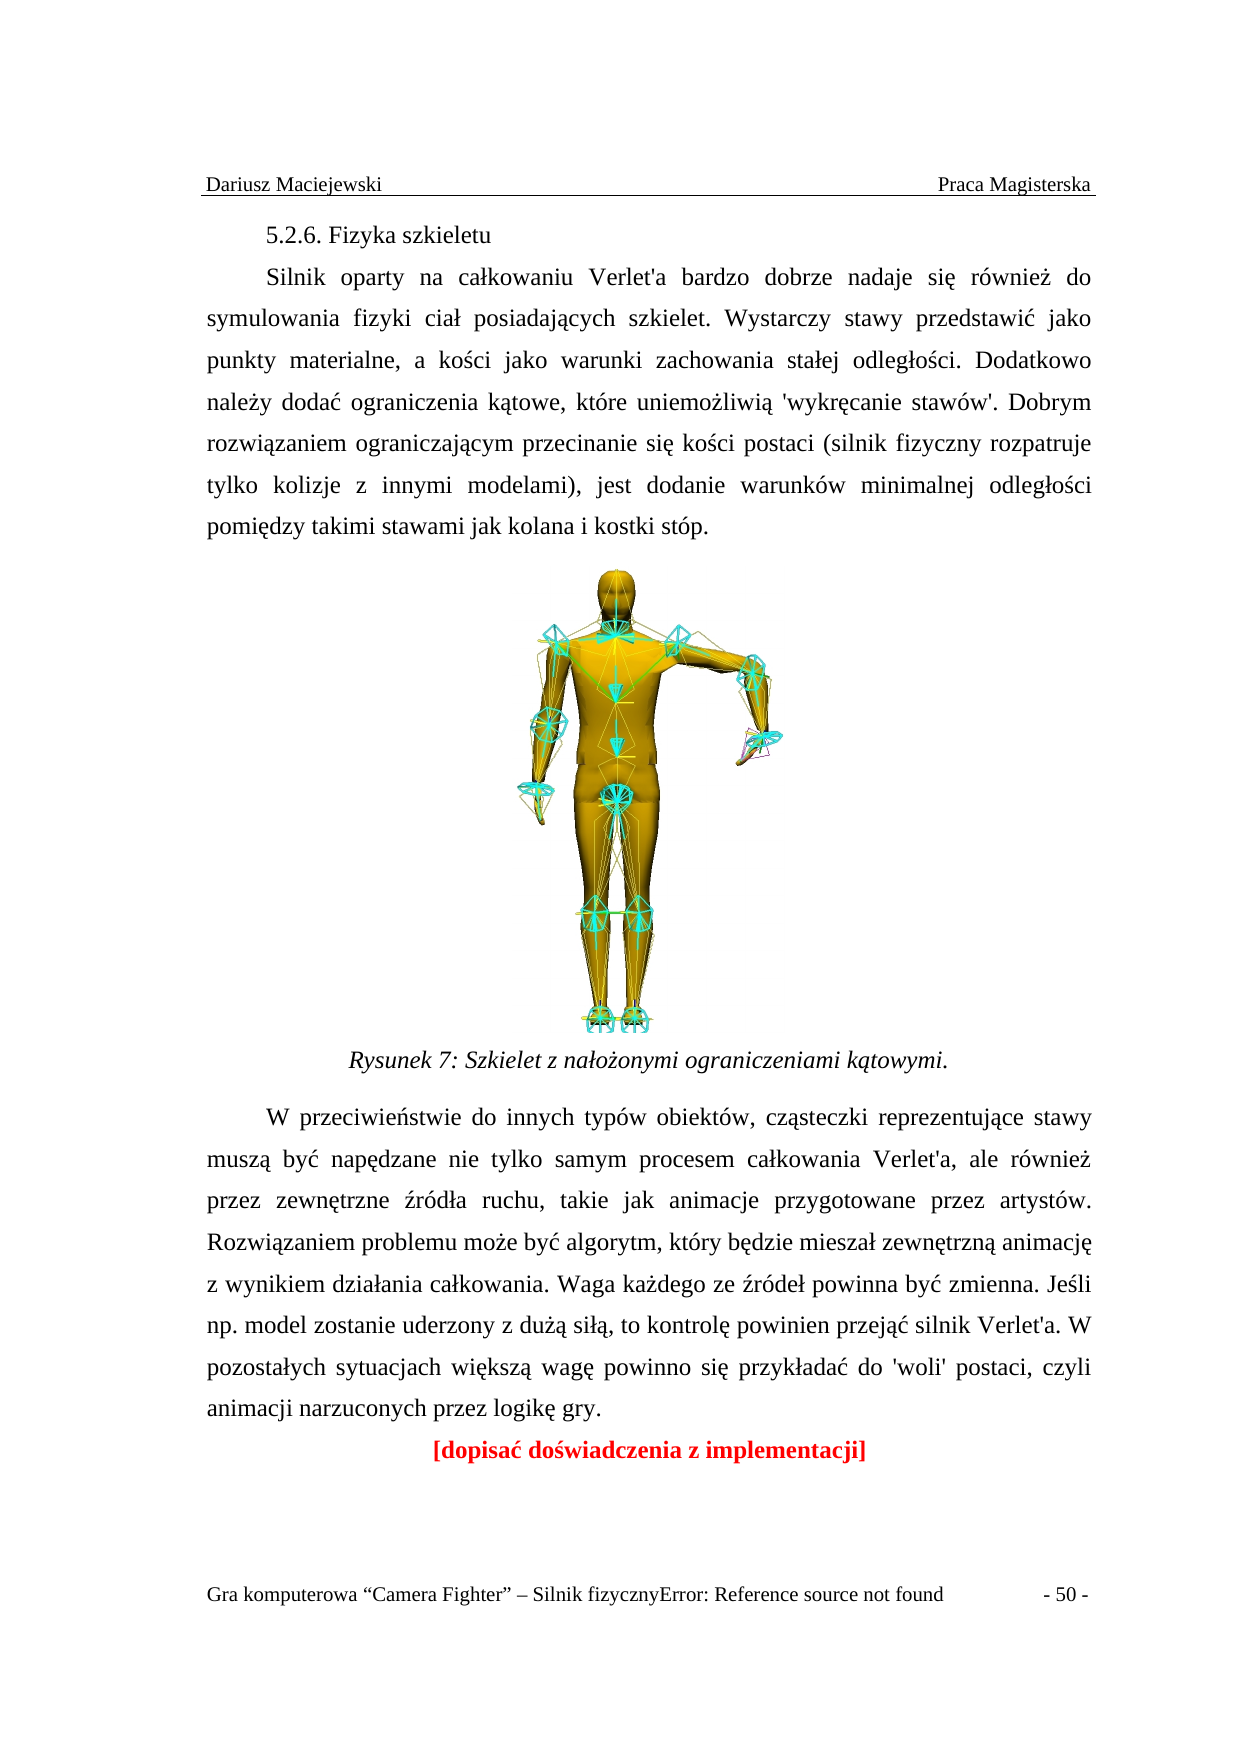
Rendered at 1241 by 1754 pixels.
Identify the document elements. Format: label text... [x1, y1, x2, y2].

text [dopisać doświadczenia z implementacji] [207, 1436, 1092, 1464]
text W przeciwieństwie do innych typów obiektów, cząsteczki reprezentujące stawy muszą być napędzane nie tylko samym procesem całkowania Verlet'a, ale również przez zewnętrzne źródła ruchu, takie jak animacje przygotowane przez artystów. Rozwiązaniem problemu może być algorytm, który będzie mieszał zewnętrzną animację z wynikiem działania całkowania. Waga każdego ze źródeł powinna być zmienna. Jeśli np. model zostanie uderzony z dużą siłą, to kontrolę powinien przejąć silnik Verlet'a. W pozostałych sytuacjach większą wagę powinno się przykładać do 'woli' postaci, czyli animacji narzuconych przez logikę gry. [207, 1103, 1092, 1422]
text Silnik oparty na całkowaniu Verlet'a bardzo dobrze nadaje się również do symulowania fizyki ciał posiadających szkielet. Wystarczy stawy przedstawić jako punkty materialne, a kości jako warunki zachowania stałej odległości. Dodatkowo należy dodać ograniczenia kątowe, które uniemożliwią 'wykręcanie stawów'. Dobrym rozwiązaniem ograniczającym przecinanie się kości postaci (silnik fizyczny rozpatruje tylko kolizje z innymi modelami), jest dodanie warunków minimalnej odległości pomiędzy takimi stawami jak kolana i kostki stóp. [207, 263, 1092, 540]
text Rysunek 7: Szkielet z nałożonymi ograniczeniami kątowymi. [341, 1033, 958, 1074]
picture [512, 566, 785, 1033]
subtitle Fizyka szkieletu [207, 221, 1092, 249]
